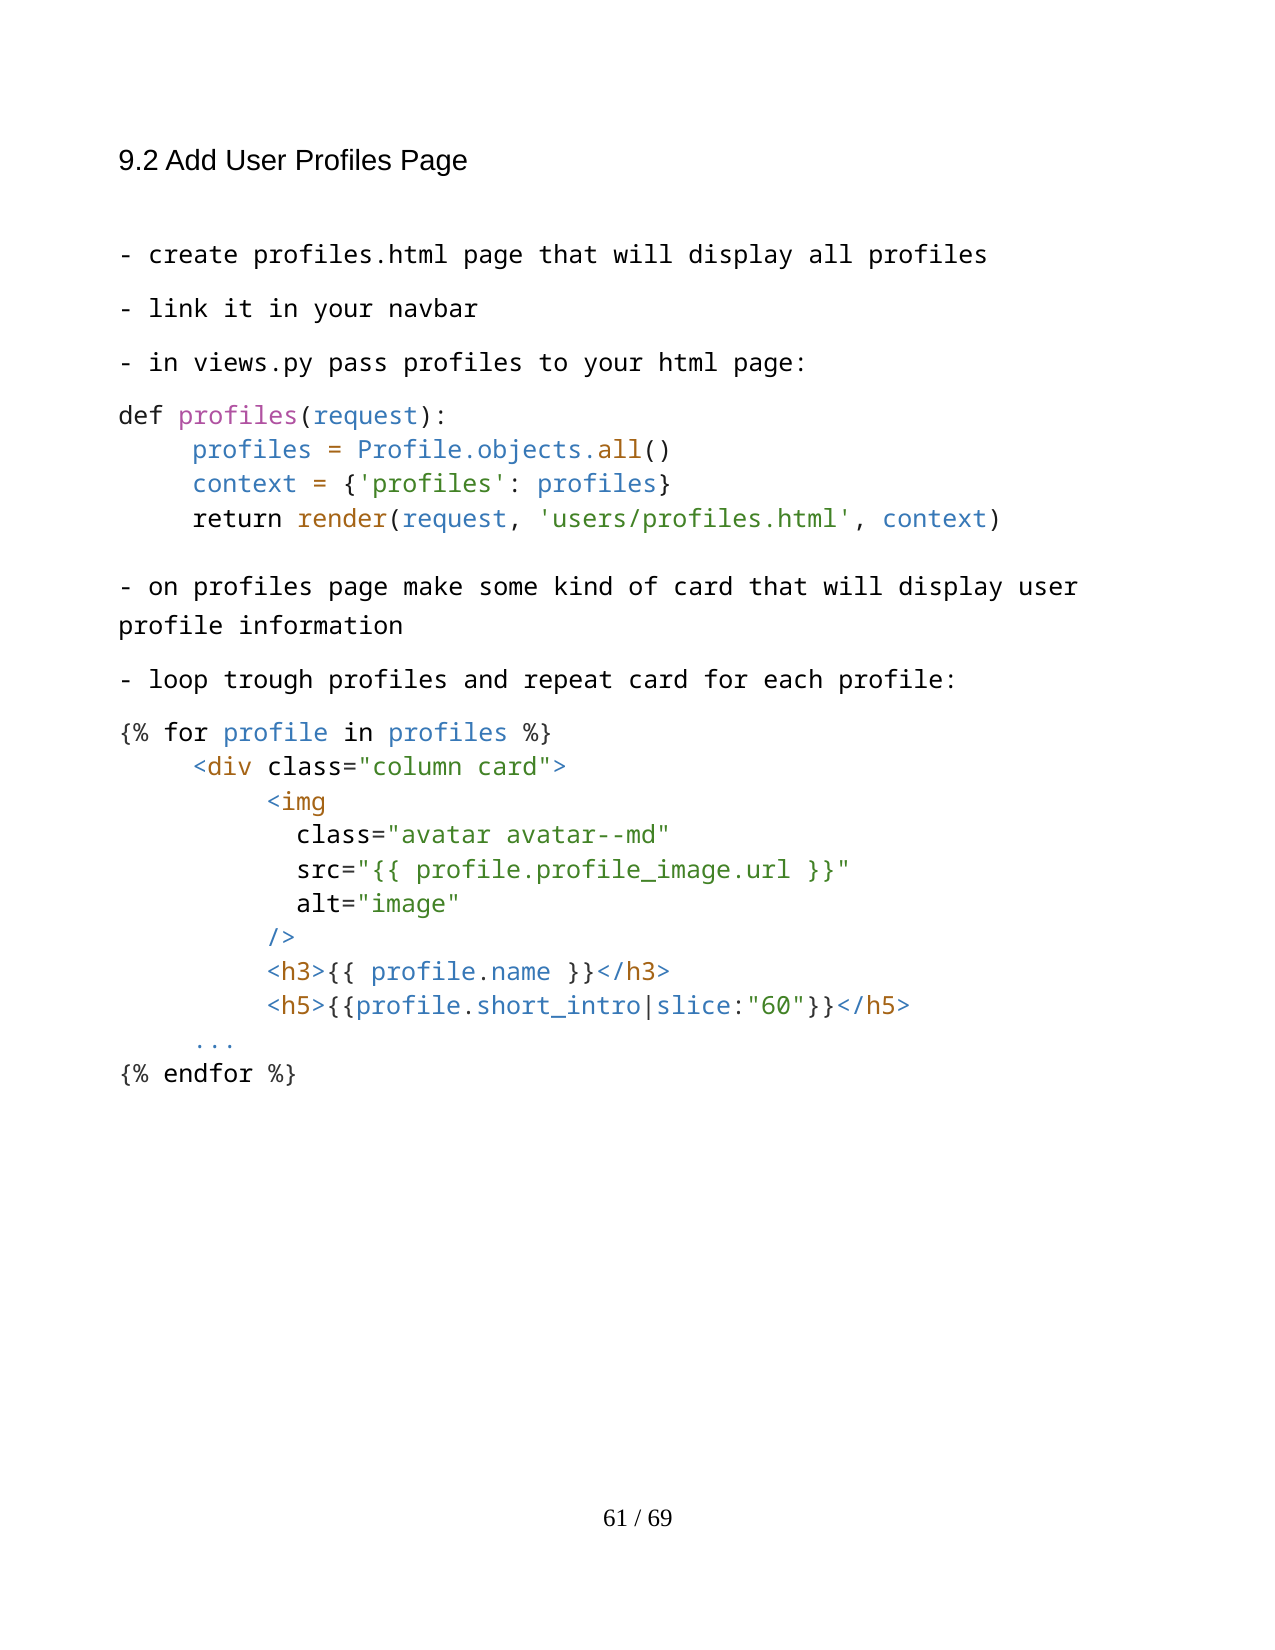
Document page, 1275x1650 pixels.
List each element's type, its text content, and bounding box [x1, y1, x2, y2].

text <h3>{{ profile.name }}</h3> [118, 953, 1157, 987]
text alt="image" [118, 885, 1157, 919]
text - loop trough profiles and repeat card for each profile: [118, 661, 1157, 695]
text return render(request, 'users/profiles.html', context) [118, 500, 1157, 534]
text - on profiles page make some kind of card that will display user profile information [118, 568, 1157, 642]
text <h5>{{profile.short_intro|slice:"60"}}</h5> [118, 987, 1157, 1022]
text {% for profile in profiles %} [118, 715, 1157, 749]
text <div class="column card"> [118, 749, 1157, 783]
subtitle 9.2 Add User Profiles Page [118, 143, 1157, 177]
text {% endfor %} [118, 1056, 1157, 1090]
text src="{{ profile.profile_image.url }}" [118, 851, 1157, 885]
text def profiles(request): [118, 398, 1157, 432]
text - in views.py pass profiles to your html page: [118, 344, 1157, 378]
text - create profiles.html page that will display all profiles [118, 237, 1157, 271]
text /> [118, 919, 1157, 953]
text profiles = Profile.objects.all() [118, 432, 1157, 466]
text context = {'profiles': profiles} [118, 466, 1157, 500]
text ... [118, 1022, 1157, 1056]
text <img [118, 783, 1157, 817]
text class="avatar avatar--md" [118, 817, 1157, 851]
text - link it in your navbar [118, 291, 1157, 324]
